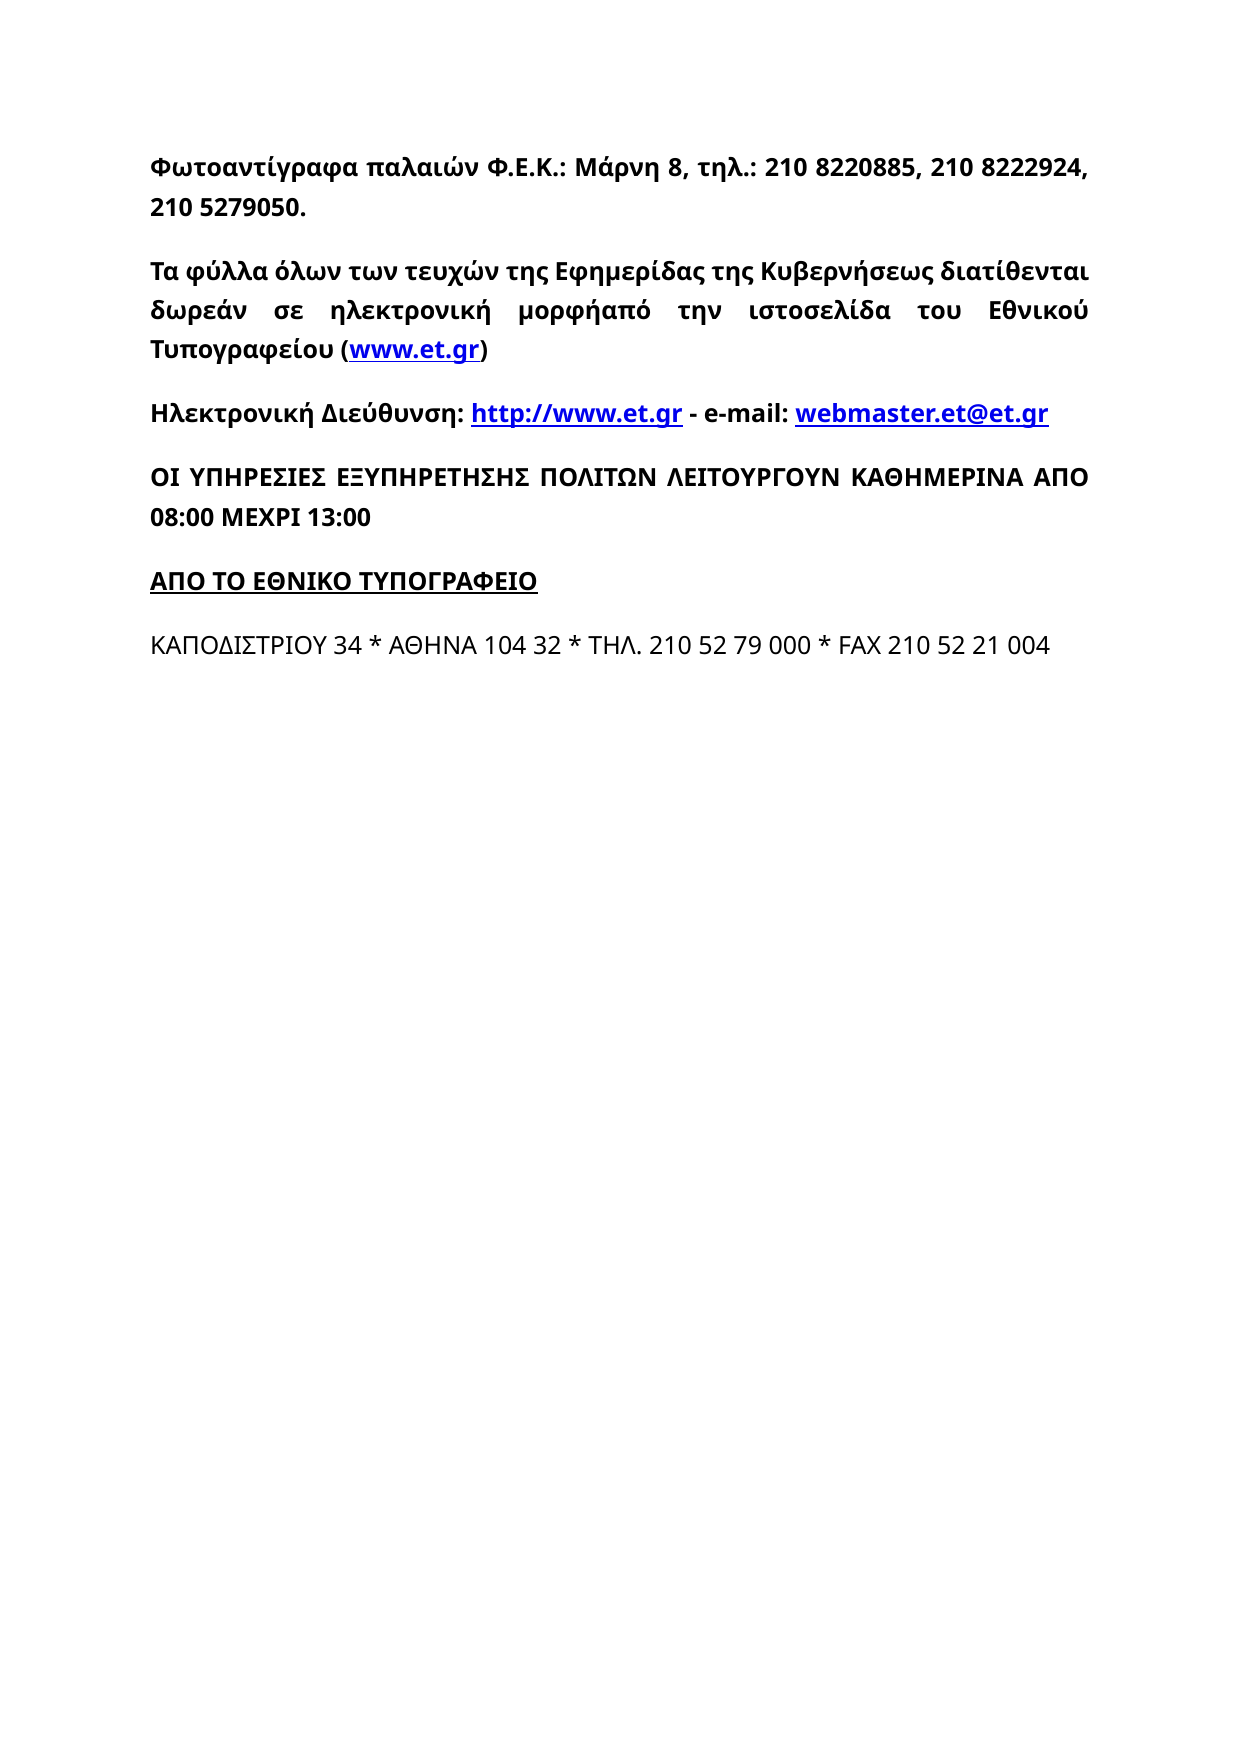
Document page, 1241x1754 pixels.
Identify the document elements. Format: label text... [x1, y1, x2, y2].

text Τα φύλλα όλων των τευχών της Εφημερίδας της Κυβερνήσεως διατίθενται δωρεάν σε ηλεκτρονική μορφήαπό την ιστοσελίδα του Εθνικού Τυπογραφείου (www.et.gr) [150, 253, 1090, 366]
text ΚΑΠΟΔΙΣΤΡΙΟΥ 34 * ΑΘΗΝΑ 104 32 * ΤΗΛ. 210 52 79 000 * FAX 210 52 21 004 [150, 627, 1090, 662]
text Φωτοαντίγραφα παλαιών Φ.Ε.Κ.: Μάρνη 8, τηλ.: 210 8220885, 210 8222924, 210 5279050. [150, 150, 1090, 223]
text ΑΠΟ ΤΟ ΕΘΝΙΚΟ ΤΥΠΟΓΡΑΦΕΙΟ [150, 563, 1090, 597]
text ΟΙ ΥΠΗΡΕΣΙΕΣ ΕΞΥΠΗΡΕΤΗΣΗΣ ΠΟΛΙΤΩΝ ΛΕΙΤΟΥΡΓΟΥΝ ΚΑΘΗΜΕΡΙΝΑ ΑΠΟ 08:00 ΜΕΧΡΙ 13:00 [150, 460, 1090, 533]
text Hλεκτρονική Διεύθυνση: http://www.et.gr - e-mail: webmaster.et@et.gr [150, 396, 1090, 430]
